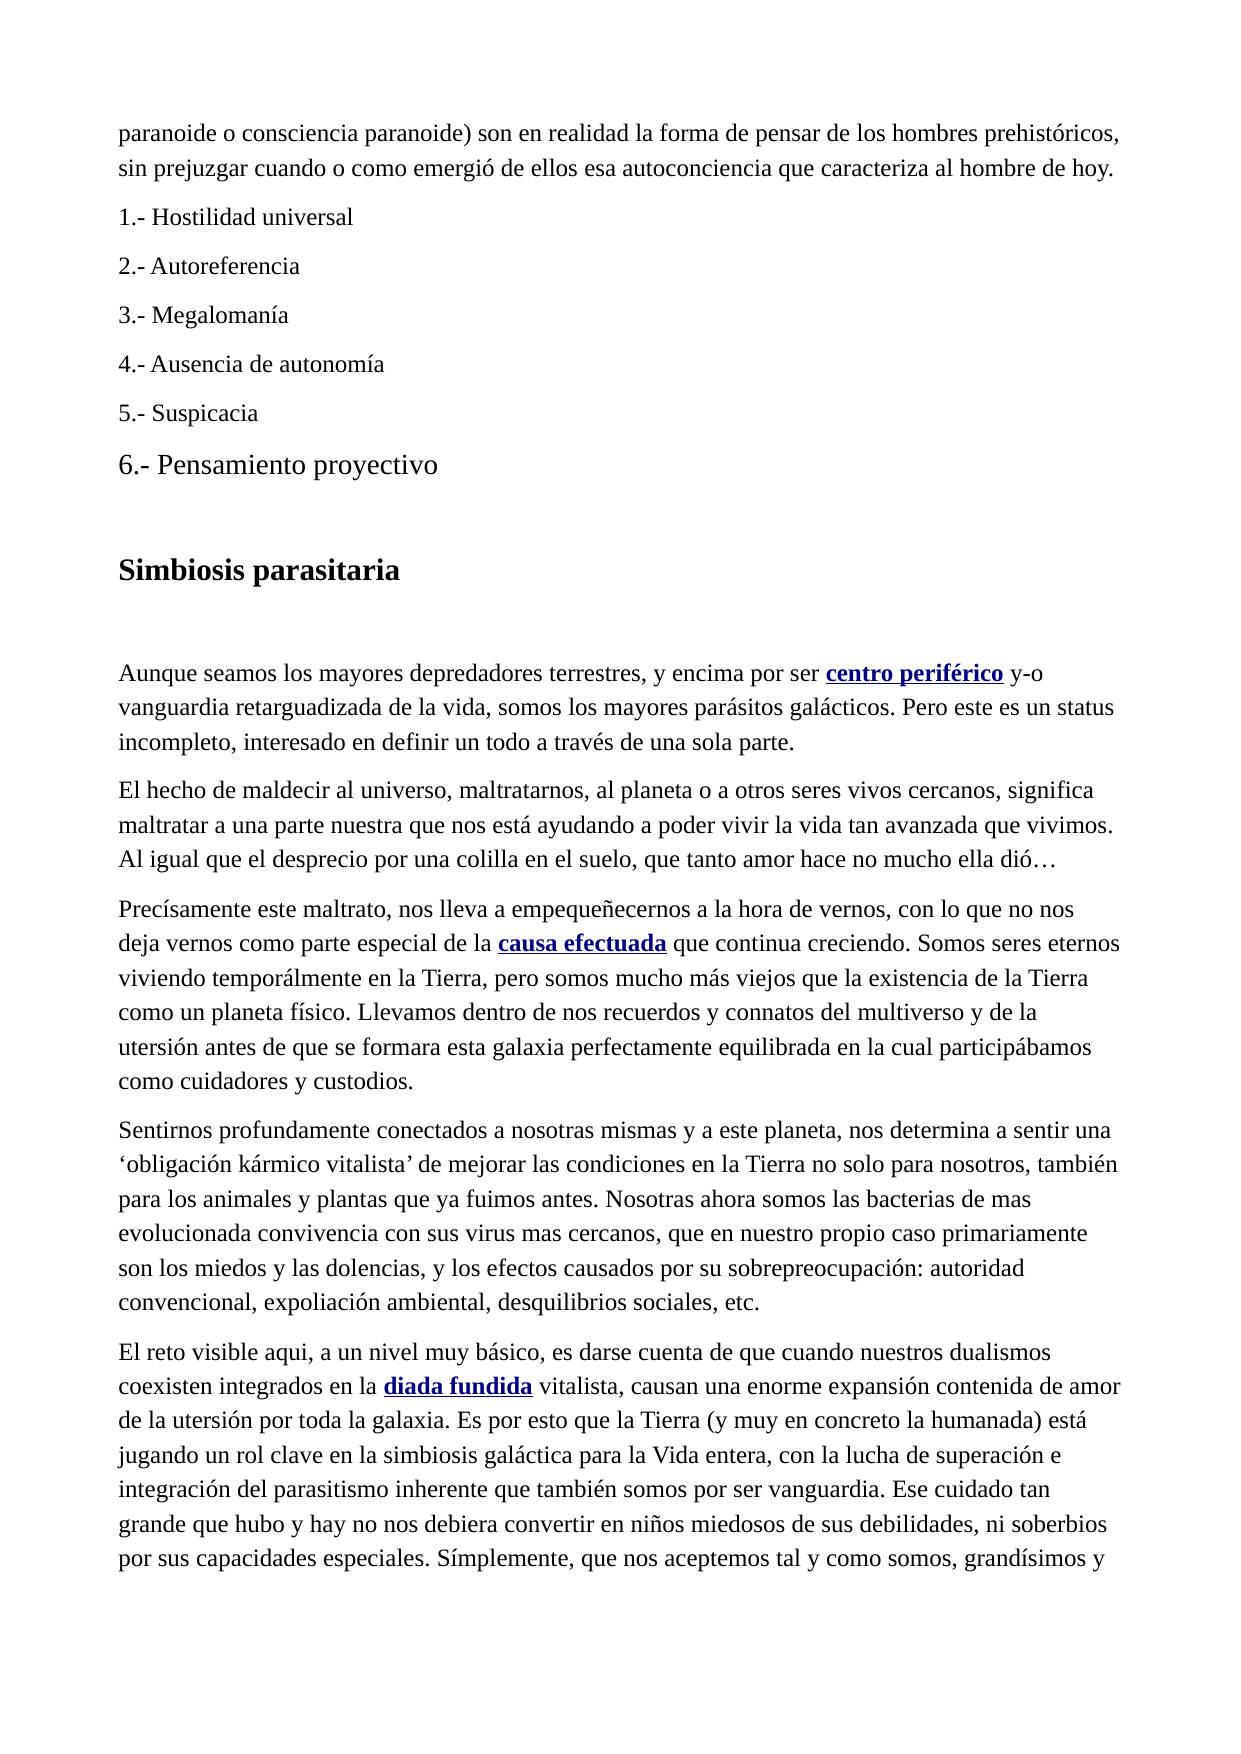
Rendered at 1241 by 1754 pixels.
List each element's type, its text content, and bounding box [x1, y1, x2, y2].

text 6.- Pensamiento proyectivo [118, 447, 1122, 481]
text El reto visible aqui, a un nivel muy básico, es darse cuenta de que cuando nuestros dualismos coexisten integrados en la diada fundida vitalista, causan una enorme expansión contenida de amor de la utersión por toda la galaxia. Es por esto que la Tierra (y muy en concreto la humanada) está jugando un rol clave en la simbiosis galáctica para la Vida entera, con la lucha de superación e integración del parasitismo inherente que también somos por ser vanguardia. Ese cuidado tan grande que hubo y hay no nos debiera convertir en niños miedosos de sus debilidades, ni soberbios por sus capacidades especiales. Símplemente, que nos aceptemos tal y como somos, grandísimos y [118, 1337, 1122, 1572]
text paranoide o consciencia paranoide) son en realidad la forma de pensar de los hombres prehistóricos, sin prejuzgar cuando o como emergió de ellos esa autoconciencia que caracteriza al hombre de hoy. [118, 118, 1122, 181]
text 4.- Ausencia de autonomía [118, 349, 1122, 378]
text El hecho de maldecir al universo, maltratarnos, al planeta o a otros seres vivos cercanos, significa maltratar a una parte nuestra que nos está ayudando a poder vivir la vida tan avanzada que vivimos. Al igual que el desprecio por una colilla en el suelo, que tanto amor hace no mucho ella dió… [118, 776, 1122, 873]
text 3.- Megalomanía [118, 300, 1122, 328]
text 2.- Autoreferencia [118, 251, 1122, 279]
text Aunque seamos los mayores depredadores terrestres, y encima por ser centro periférico y-o vanguardia retarguadizada de la vida, somos los mayores parásitos galácticos. Pero este es un status incompleto, interesado en definir un todo a través de una sola parte. [118, 658, 1122, 755]
text 1.- Hostilidad universal [118, 202, 1122, 230]
text Sentirnos profundamente conectados a nosotras mismas y a este planeta, nos determina a sentir una ‘obligación kármico vitalista’ de mejorar las condiciones en la Tierra no solo para nosotros, también para los animales y plantas que ya fuimos antes. Nosotras ahora somos las bacterias de mas evolucionada convivencia con sus virus mas cercanos, que en nuestro propio caso primariamente son los miedos y las dolencias, y los efectos causados por su sobrepreocupación: autoridad convencional, expoliación ambiental, desquilibrios sociales, etc. [118, 1115, 1122, 1316]
text Precísamente este maltrato, nos lleva a empequeñecernos a la hora de vernos, con lo que no nos deja vernos como parte especial de la causa efectuada que continua creciendo. Somos seres eternos viviendo temporálmente en la Tierra, pero somos mucho más viejos que la existencia de la Tierra como un planeta físico. Llevamos dentro de nos recuerdos y connatos del multiverso y de la utersión antes de que se formara esta galaxia perfectamente equilibrada en la cual participábamos como cuidadores y custodios. [118, 894, 1122, 1095]
text 5.- Suspicacia [118, 398, 1122, 427]
text Simbiosis parasitaria [118, 551, 1122, 587]
